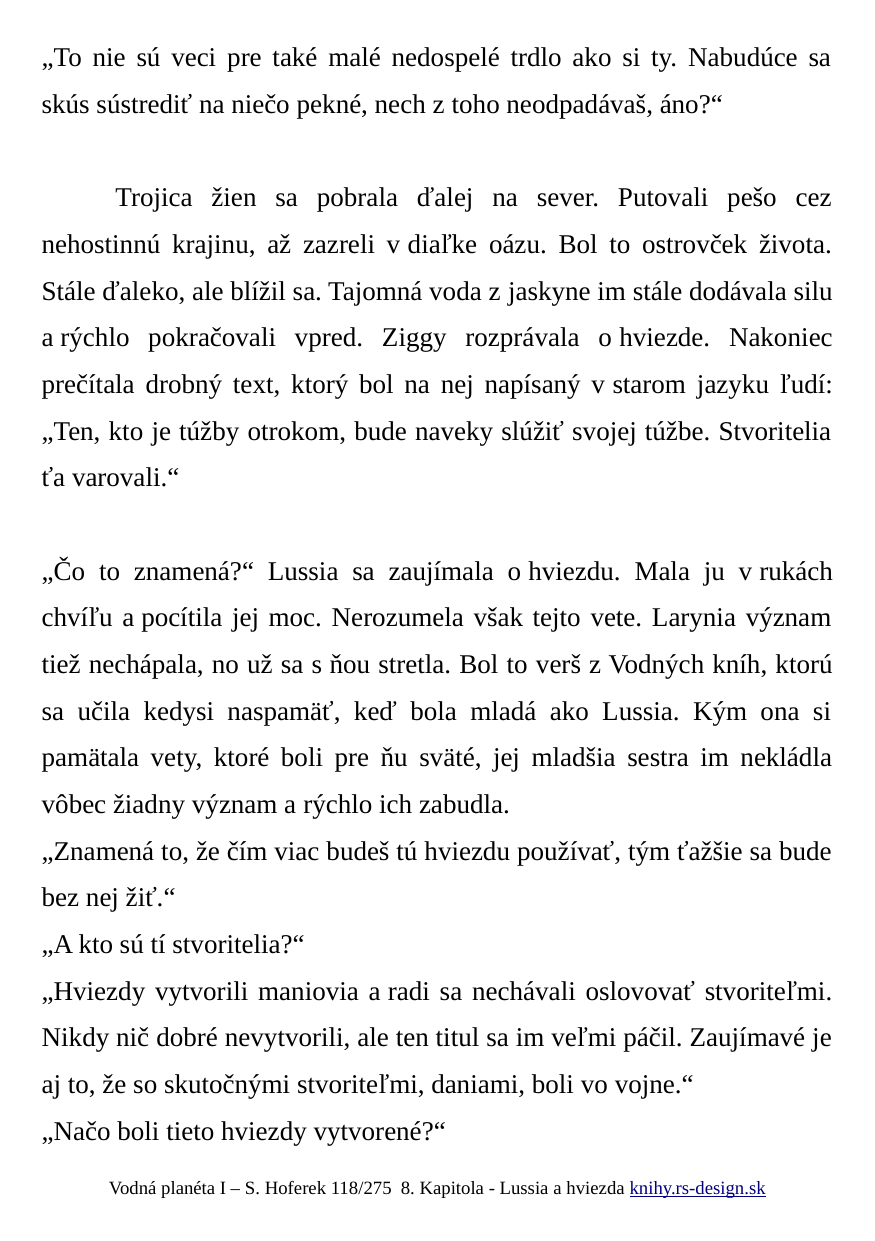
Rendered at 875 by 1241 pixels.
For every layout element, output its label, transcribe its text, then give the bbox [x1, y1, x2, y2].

text „Znamená to, že čím viac budeš tú hviezdu používať, tým ťažšie sa bude bez nej žiť.“ [41, 835, 833, 912]
text „Načo boli tieto hviezdy vytvorené?“ [41, 1115, 833, 1146]
text „Hviezdy vytvorili maniovia a radi sa nechávali oslovovať stvoriteľmi. Nikdy nič dobré nevytvorili, ale ten titul sa im veľmi páčil. Zaujímavé je aj to, že so skutočnými stvoriteľmi, daniami, boli vo vojne.“ [41, 975, 833, 1099]
text „Čo to znamená?“ Lussia sa zaujímala o hviezdu. Mala ju v rukách chvíľu a pocítila jej moc. Nerozumela však tejto vete. Larynia význam tiež nechápala, no už sa s ňou stretla. Bol to verš z Vodných kníh, ktorú sa učila kedysi naspamäť, keď bola mladá ako Lussia. Kým ona si pamätala vety, ktoré boli pre ňu sväté, jej mladšia sestra im nekládla vôbec žiadny význam a rýchlo ich zabudla. [41, 555, 833, 819]
text Trojica žien sa pobrala ďalej na sever. Putovali pešo cez nehostinnú krajinu, až zazreli v diaľke oázu. Bol to ostrovček života. Stále ďaleko, ale blížil sa. Tajomná voda z jaskyne im stále dodávala silu a rýchlo pokračovali vpred. Ziggy rozprávala o hviezde. Nakoniec prečítala drobný text, ktorý bol na nej napísaný v starom jazyku ľudí: „Ten, kto je túžby otrokom, bude naveky slúžiť svojej túžbe. Stvoritelia ťa varovali.“ [41, 181, 833, 492]
text „A kto sú tí stvoritelia?“ [41, 928, 833, 959]
text „To nie sú veci pre také malé nedospelé trdlo ako si ty. Nabudúce sa skús sústrediť na niečo pekné, nech z toho neodpadávaš, áno?“ [41, 41, 833, 119]
